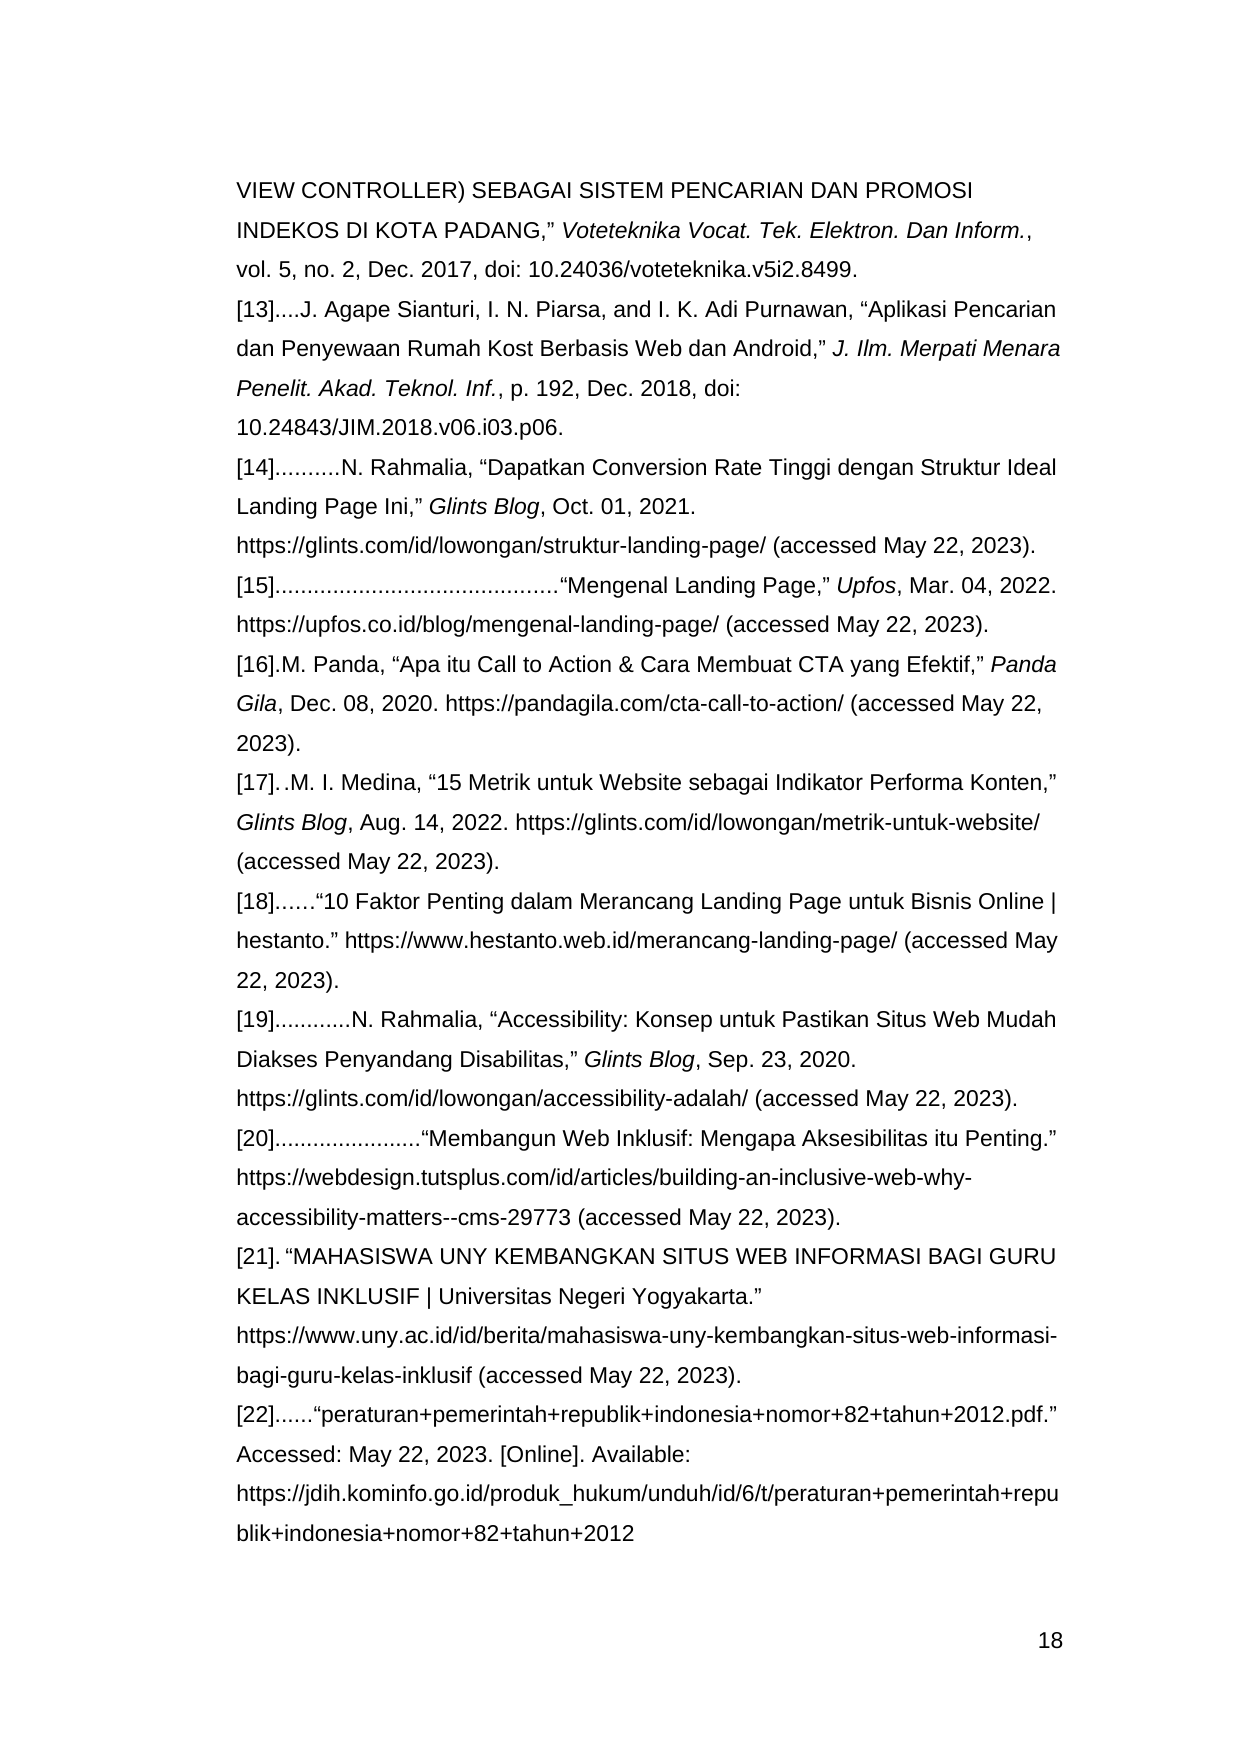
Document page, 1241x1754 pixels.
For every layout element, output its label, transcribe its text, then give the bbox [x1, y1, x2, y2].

text [21] “MAHASISWA UNY KEMBANGKAN SITUS WEB INFORMASI BAGI GURU KELAS INKLUSIF | Universitas Negeri Yogyakarta.” https://www.uny.ac.id/id/berita/mahasiswa-uny-kembangkan-situs-web-informasi-bagi-guru-kelas-inklusif (accessed May 22, 2023). [236, 1243, 1063, 1388]
text VIEW CONTROLLER) SEBAGAI SISTEM PENCARIAN DAN PROMOSI INDEKOS DI KOTA PADANG,” Voteteknika Vocat. Tek. Elektron. Dan Inform., vol. 5, no. 2, Dec. 2017, doi: 10.24036/voteteknika.v5i2.8499. [236, 177, 1063, 282]
text [15] “Mengenal Landing Page,” Upfos, Mar. 04, 2022. https://upfos.co.id/blog/mengenal-landing-page/ (accessed May 22, 2023). [236, 572, 1063, 638]
text [16] M. Panda, “Apa itu Call to Action & Cara Membuat CTA yang Efektif,” Panda Gila, Dec. 08, 2020. https://pandagila.com/cta-call-to-action/ (accessed May 22, 2023). [236, 651, 1063, 756]
text [22] “peraturan+pemerintah+republik+indonesia+nomor+82+tahun+2012.pdf.” Accessed: May 22, 2023. [Online]. Available: https://jdih.kominfo.go.id/produk_hukum/unduh/id/6/t/peraturan+pemerintah+republik+indonesia+nomor+82+tahun+2012 [236, 1401, 1063, 1546]
text [18] “10 Faktor Penting dalam Merancang Landing Page untuk Bisnis Online | hestanto.” https://www.hestanto.web.id/merancang-landing-page/ (accessed May 22, 2023). [236, 888, 1063, 993]
text [19] N. Rahmalia, “Accessibility: Konsep untuk Pastikan Situs Web Mudah Diakses Penyandang Disabilitas,” Glints Blog, Sep. 23, 2020. https://glints.com/id/lowongan/accessibility-adalah/ (accessed May 22, 2023). [236, 1006, 1063, 1112]
text [13] J. Agape Sianturi, I. N. Piarsa, and I. K. Adi Purnawan, “Aplikasi Pencarian dan Penyewaan Rumah Kost Berbasis Web dan Android,” J. Ilm. Merpati Menara Penelit. Akad. Teknol. Inf., p. 192, Dec. 2018, doi: 10.24843/JIM.2018.v06.i03.p06. [236, 296, 1063, 440]
text [14] N. Rahmalia, “Dapatkan Conversion Rate Tinggi dengan Struktur Ideal Landing Page Ini,” Glints Blog, Oct. 01, 2021. https://glints.com/id/lowongan/struktur-landing-page/ (accessed May 22, 2023). [236, 453, 1063, 559]
text [20] “Membangun Web Inklusif: Mengapa Aksesibilitas itu Penting.” https://webdesign.tutsplus.com/id/articles/building-an-inclusive-web-why-accessibility-matters--cms-29773 (accessed May 22, 2023). [236, 1125, 1063, 1230]
text [17] M. I. Medina, “15 Metrik untuk Website sebagai Indikator Performa Konten,” Glints Blog, Aug. 14, 2022. https://glints.com/id/lowongan/metrik-untuk-website/ (accessed May 22, 2023). [236, 769, 1063, 875]
